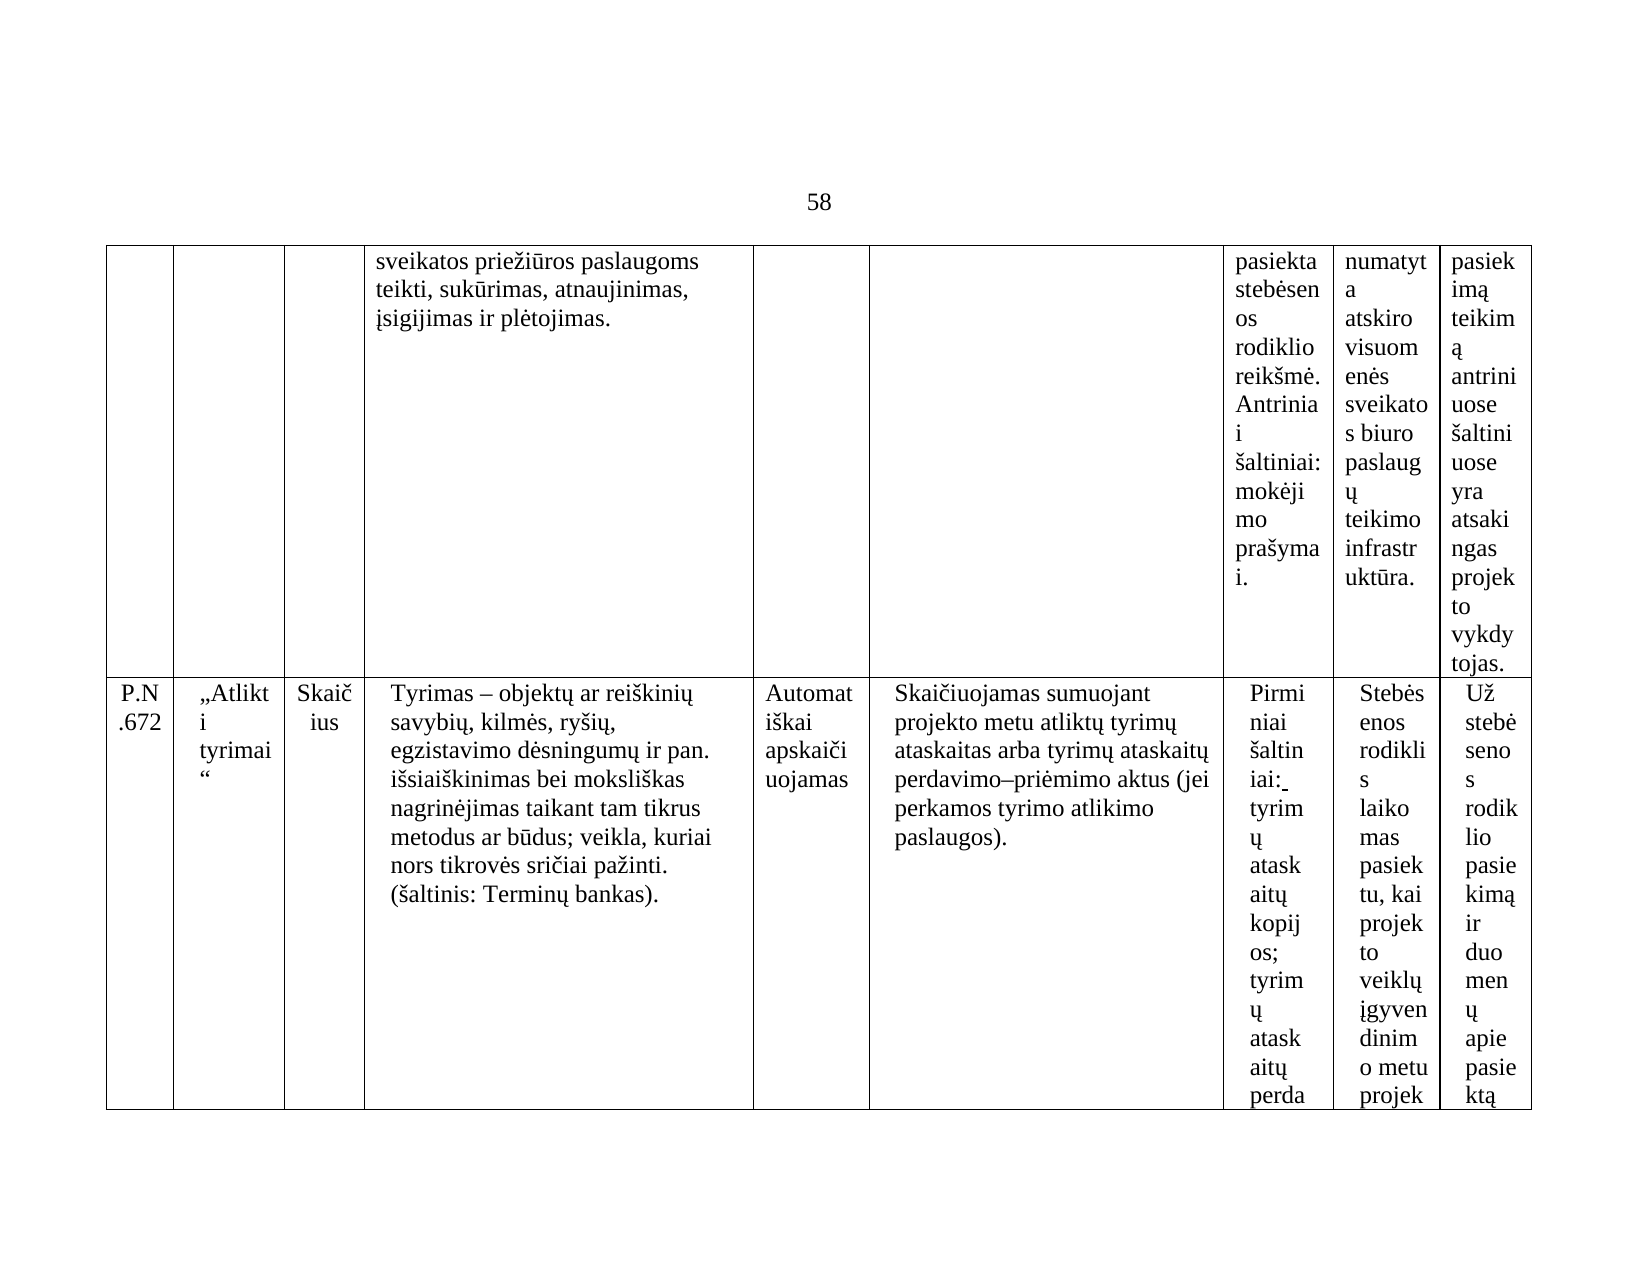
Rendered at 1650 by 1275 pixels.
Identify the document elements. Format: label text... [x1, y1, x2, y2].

table_cell Automatiškai apskaičiuojamas [754, 678, 869, 1109]
table_cell „Atlikti tyrimai“ [174, 678, 284, 1109]
table_cell [754, 246, 869, 677]
table_cell Skaičius [285, 678, 364, 1109]
table_cell [107, 246, 173, 677]
table_cell Skaičiuojamas sumuojant projekto metu atliktų tyrimų ataskaitas arba tyrimų ataskaitų perdavimo–priėmimo aktus (jei perkamos tyrimo atlikimo paslaugos). [870, 678, 1223, 1109]
table_cell Stebėsenos rodiklis laikomas pasiektu, kai projekto veiklų įgyvendinimo metu projek [1334, 678, 1439, 1109]
table_cell P.N.672 [107, 678, 173, 1109]
table_cell Tyrimas – objektų ar reiškinių savybių, kilmės, ryšių, egzistavimo dėsningumų ir pan. išsiaiškinimas bei moksliškas nagrinėjimas taikant tam tikrus metodus ar būdus; veikla, kuriai nors tikrovės sričiai pažinti. (šaltinis: Terminų bankas). [365, 678, 753, 1109]
table_cell pasiekta stebėsenos rodiklio reikšmė. Antriniai šaltiniai: mokėjimo prašymai. [1224, 246, 1333, 677]
table_cell pasiekimą teikimą antriniuose šaltiniuose yra atsakingas projekto vykdytojas. [1441, 246, 1531, 677]
table_cell sveikatos priežiūros paslaugoms teikti, sukūrimas, atnaujinimas, įsigijimas ir plėtojimas. [365, 246, 753, 677]
table_cell [870, 246, 1223, 677]
table_cell [174, 246, 284, 677]
table_cell [285, 246, 364, 677]
table_cell Už stebėsenos rodiklio pasiekimą ir duomenų apie pasiektą [1441, 678, 1531, 1109]
table_cell Pirminiai šaltiniai: tyrimų ataskaitų kopijos; tyrimų ataskaitų perda [1224, 678, 1333, 1109]
table_cell numatyta atskiro visuomenės sveikatos biuro paslaugų teikimo infrastruktūra. [1334, 246, 1439, 677]
